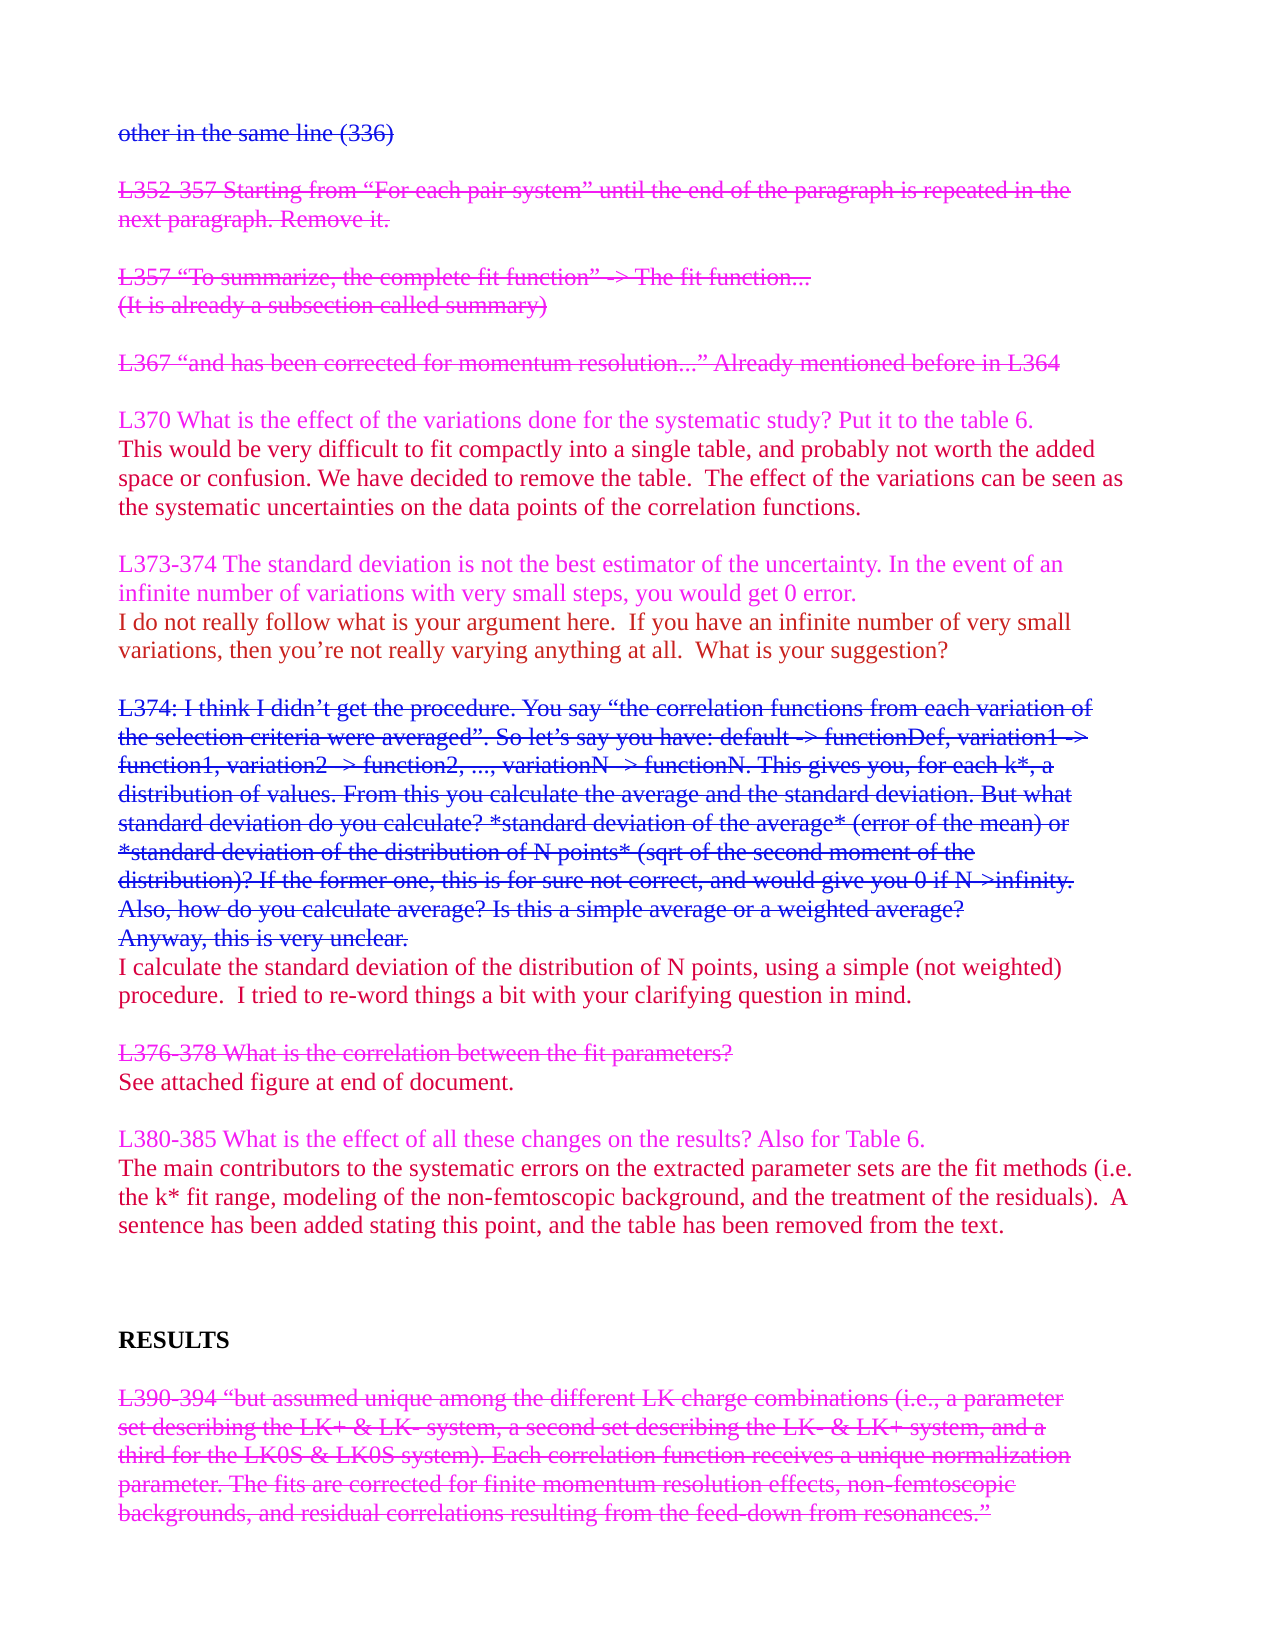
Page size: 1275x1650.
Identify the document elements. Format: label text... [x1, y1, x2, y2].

text I calculate the standard deviation of the distribution of N points, using a simple (not weighted) procedure. I tried to re-word things a bit with your clarifying question in mind. [118, 952, 1157, 1009]
text This would be very difficult to fit compactly into a single table, and probably not worth the added space or confusion. We have decided to remove the table. The effect of the variations can be seen as the systematic uncertainties on the data points of the correlation functions. [118, 434, 1157, 521]
text backgrounds, and residual correlations resulting from the feed-down from resonances.” [118, 1498, 1157, 1527]
text the selection criteria were averaged”. So let’s say you have: default -> functionDef, variation1 -> [118, 722, 1157, 751]
text L374: I think I didn’t get the procedure. You say “the correlation functions from each variation of [118, 693, 1157, 722]
text infinite number of variations with very small steps, you would get 0 error. [118, 578, 1157, 607]
text Also, how do you calculate average? Is this a simple average or a weighted average? [118, 894, 1157, 923]
text set describing the LK+ & LK- system, a second set describing the LK- & LK+ system, and a [118, 1412, 1157, 1441]
text L373-374 The standard deviation is not the best estimator of the uncertainty. In the event of an [118, 549, 1157, 578]
text L380-385 What is the effect of all these changes on the results? Also for Table 6. [118, 1124, 1157, 1153]
text L357 “To summarize, the complete fit function” -> The fit function... [118, 262, 1157, 291]
text other in the same line (336) [118, 118, 1157, 147]
text L370 What is the effect of the variations done for the systematic study? Put it to the table 6. [118, 406, 1157, 434]
text distribution of values. From this you calculate the average and the standard deviation. But what [118, 779, 1157, 808]
text function1, variation2 -> function2, ..., variationN -> functionN. This gives you, for each k*, a [118, 751, 1157, 779]
text (It is already a subsection called summary) [118, 291, 1157, 319]
text See attached figure at end of document. [118, 1067, 1157, 1096]
text I do not really follow what is your argument here. If you have an infinite number of very small variations, then you’re not really varying anything at all. What is your suggestion? [118, 607, 1157, 664]
text parameter. The fits are corrected for finite momentum resolution effects, non-femtoscopic [118, 1469, 1157, 1498]
text RESULTS [118, 1326, 1157, 1354]
text L390-394 “but assumed unique among the different LK charge combinations (i.e., a parameter [118, 1383, 1157, 1412]
text next paragraph. Remove it. [118, 204, 1157, 233]
text L376-378 What is the correlation between the fit parameters? [118, 1038, 1157, 1067]
text distribution)? If the former one, this is for sure not correct, and would give you 0 if N->infinity. [118, 866, 1157, 894]
text Anyway, this is very unclear. [118, 923, 1157, 952]
text L367 “and has been corrected for momentum resolution...” Already mentioned before in L364 [118, 348, 1157, 377]
text L352-357 Starting from “For each pair system” until the end of the paragraph is repeated in the [118, 176, 1157, 204]
text *standard deviation of the distribution of N points* (sqrt of the second moment of the [118, 837, 1157, 866]
text standard deviation do you calculate? *standard deviation of the average* (error of the mean) or [118, 808, 1157, 837]
text third for the LK0S & LK0S system). Each correlation function receives a unique normalization [118, 1441, 1157, 1469]
text The main contributors to the systematic errors on the extracted parameter sets are the fit methods (i.e. the k* fit range, modeling of the non-femtoscopic background, and the treatment of the residuals). A sentence has been added stating this point, and the table has been removed from the text. [118, 1153, 1157, 1239]
